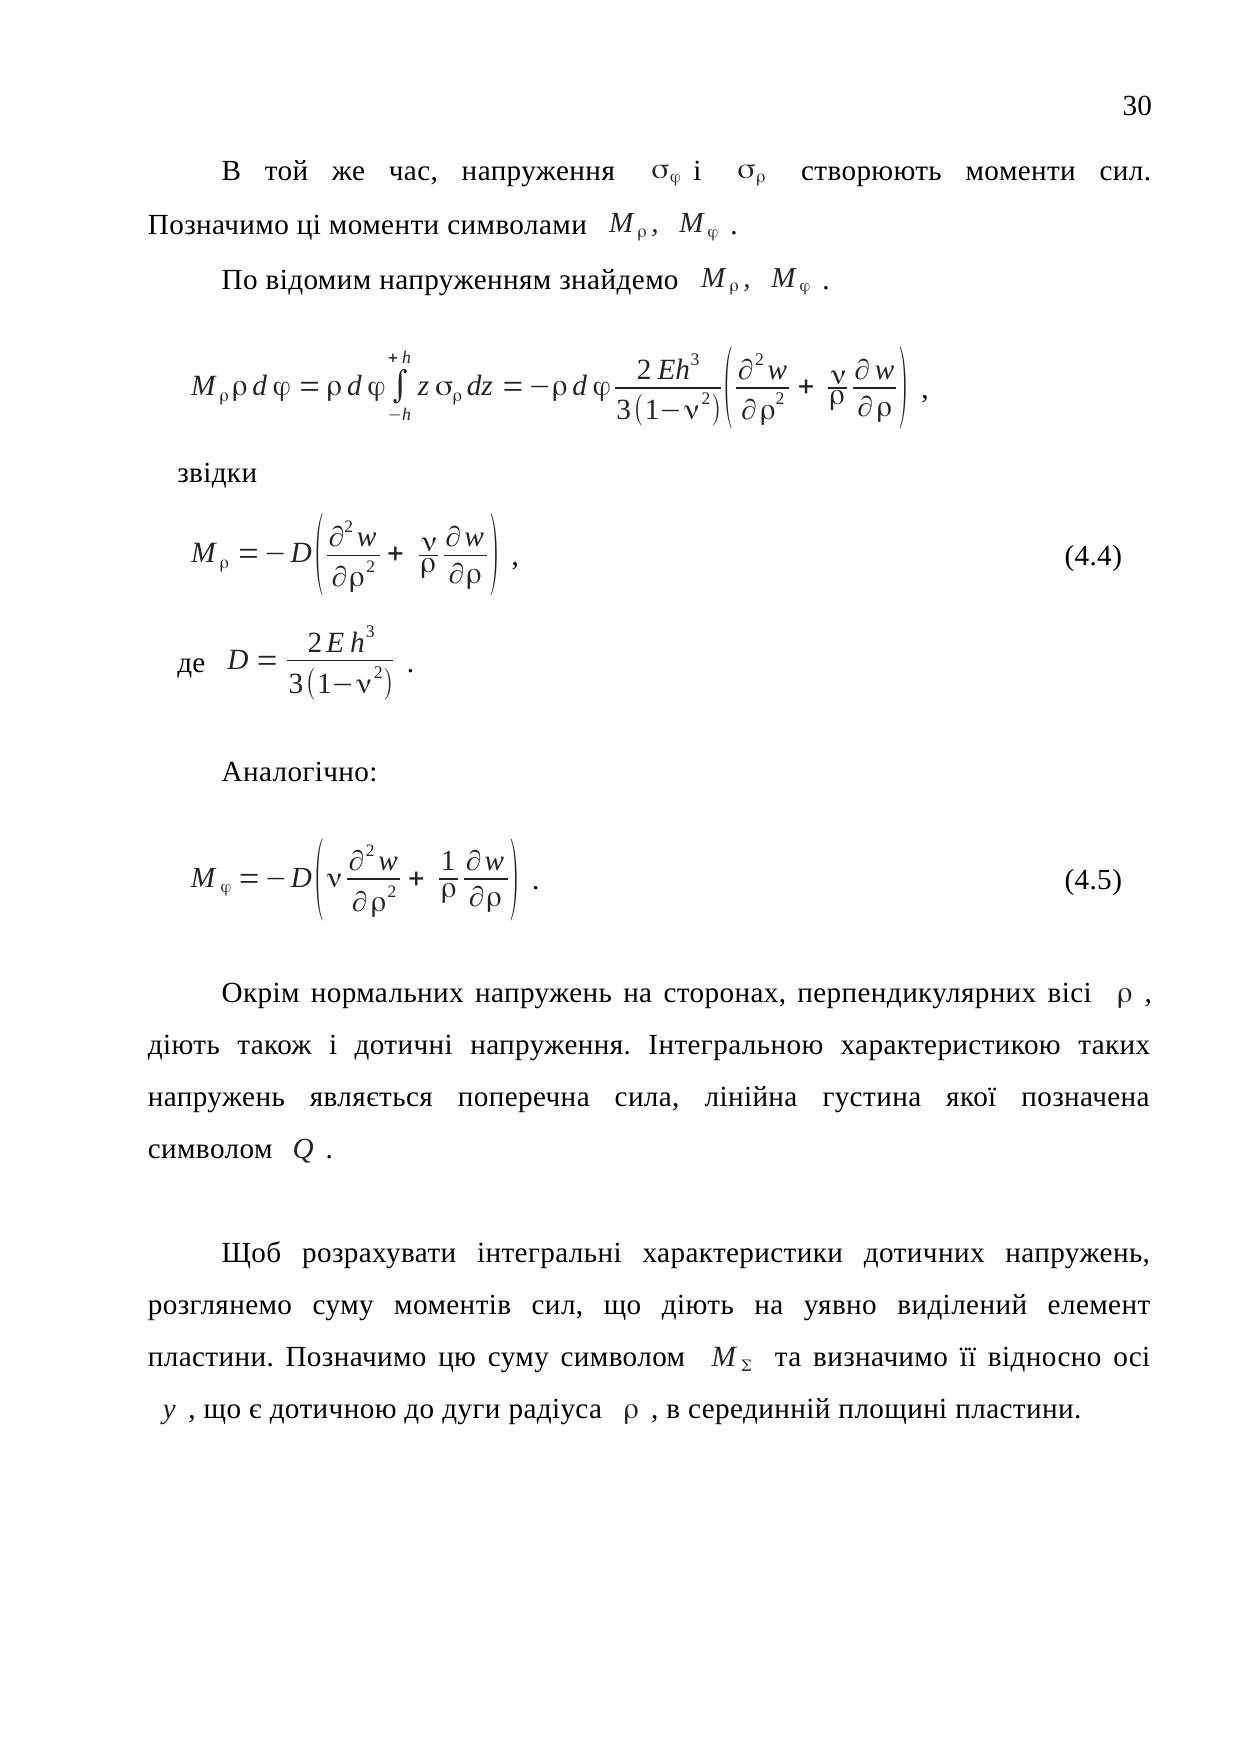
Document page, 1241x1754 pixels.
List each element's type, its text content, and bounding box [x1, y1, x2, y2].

text В той же час, напруження і створюють моменти сил. Позначимо ці моменти символами . [148, 152, 1152, 242]
text Щоб розрахувати інтегральні характеристики дотичних напружень, розглянемо суму моментів сил, що діють на уявно виділений елемент пластини. Позначимо цю суму символом та визначимо її відносно осі , що є дотичною до дуги радіуса , в серединній площині пластини. [148, 1235, 1152, 1425]
text , [148, 316, 1152, 425]
text Аналогічно: [148, 754, 1152, 788]
text де . [148, 592, 1152, 731]
text . (4.5) [148, 807, 1152, 952]
text По відомим напруженням знайдемо . [148, 261, 1152, 297]
text звідки [148, 425, 1152, 482]
text , (4.4) [148, 482, 1152, 592]
text Окрім нормальних напружень на сторонах, перпендикулярних вісі , діють також і дотичні напруження. Інтегральною характеристикою таких напружень являється поперечна сила, лінійна густина якої позначена символом . [148, 975, 1152, 1165]
